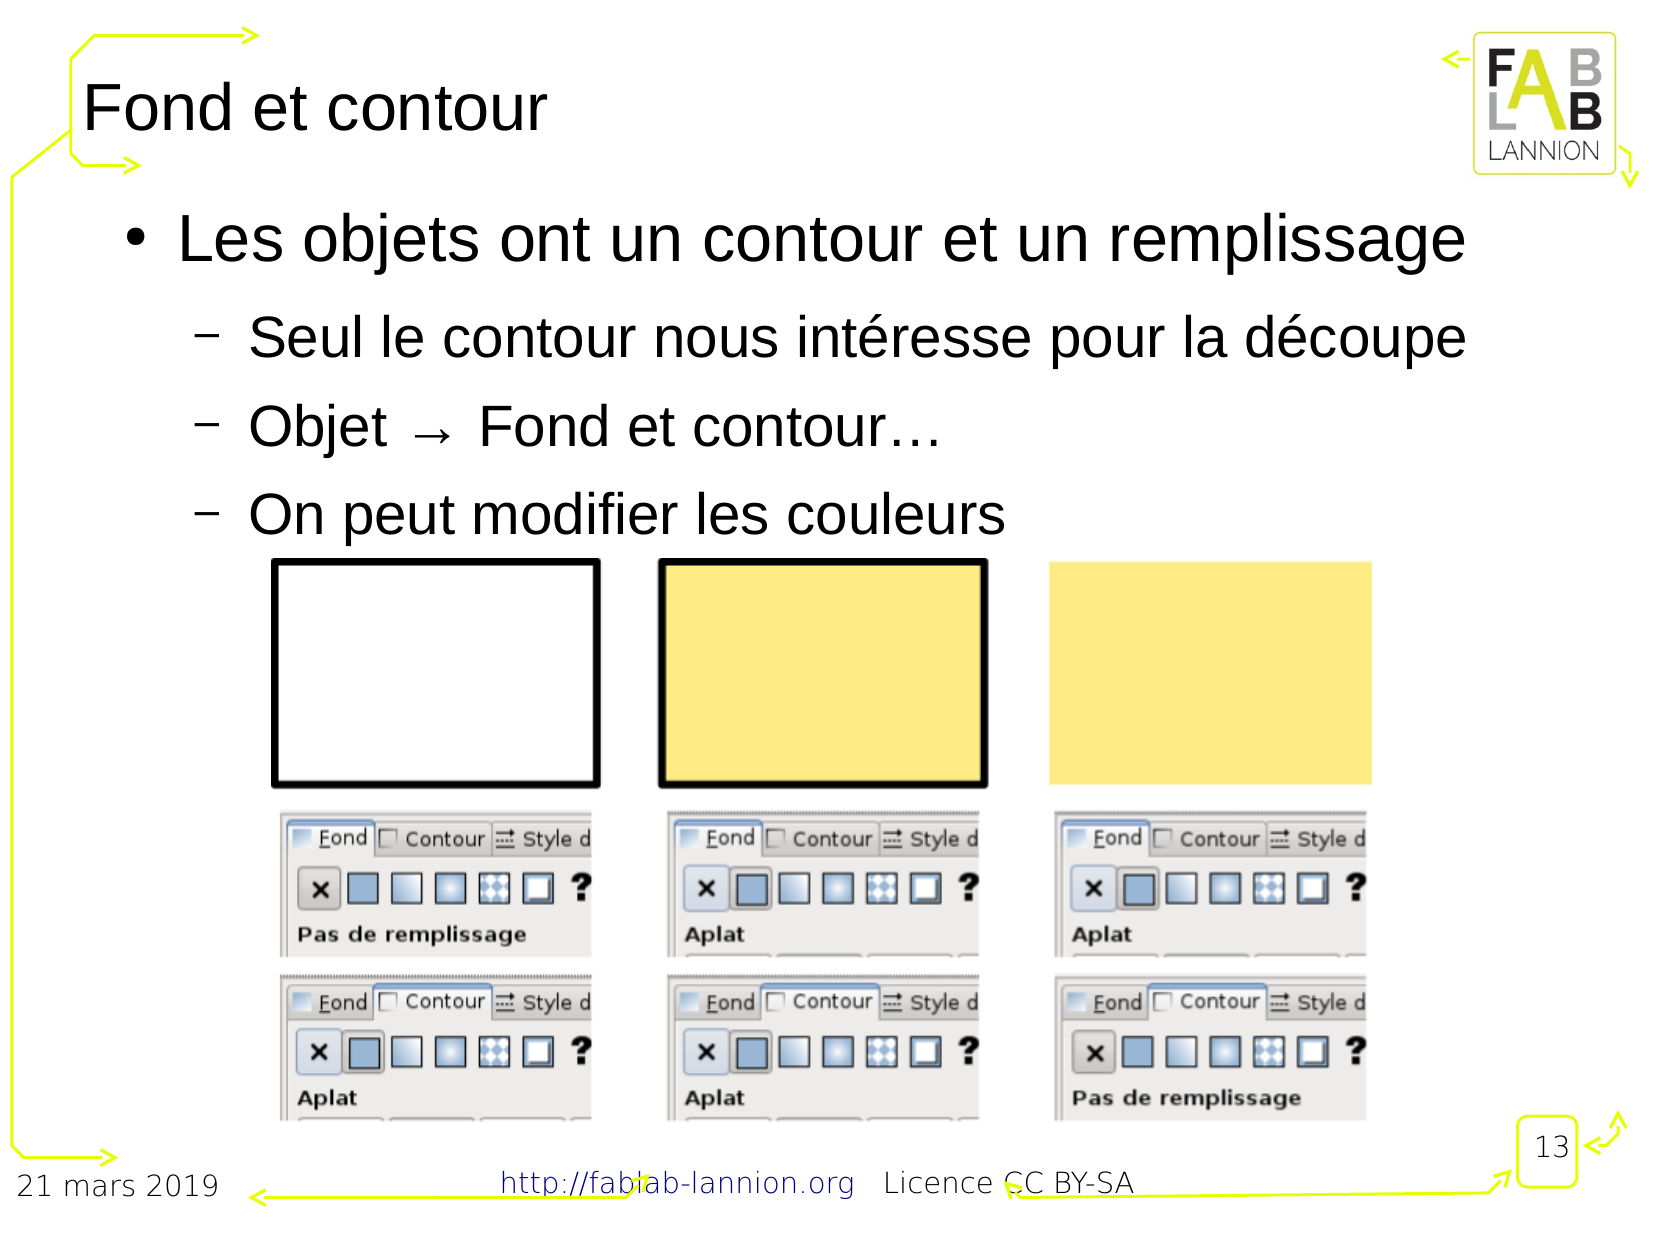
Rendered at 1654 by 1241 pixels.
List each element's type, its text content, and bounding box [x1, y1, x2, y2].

list Les objets ont un contour et un remplissage Seul le contour nous intéresse pour la découpe Objet → Fond et contour… On peut modifier les couleurs [106, 200, 1595, 1146]
picture [1470, 29, 1619, 178]
title Fond et contour [82, 49, 1441, 166]
